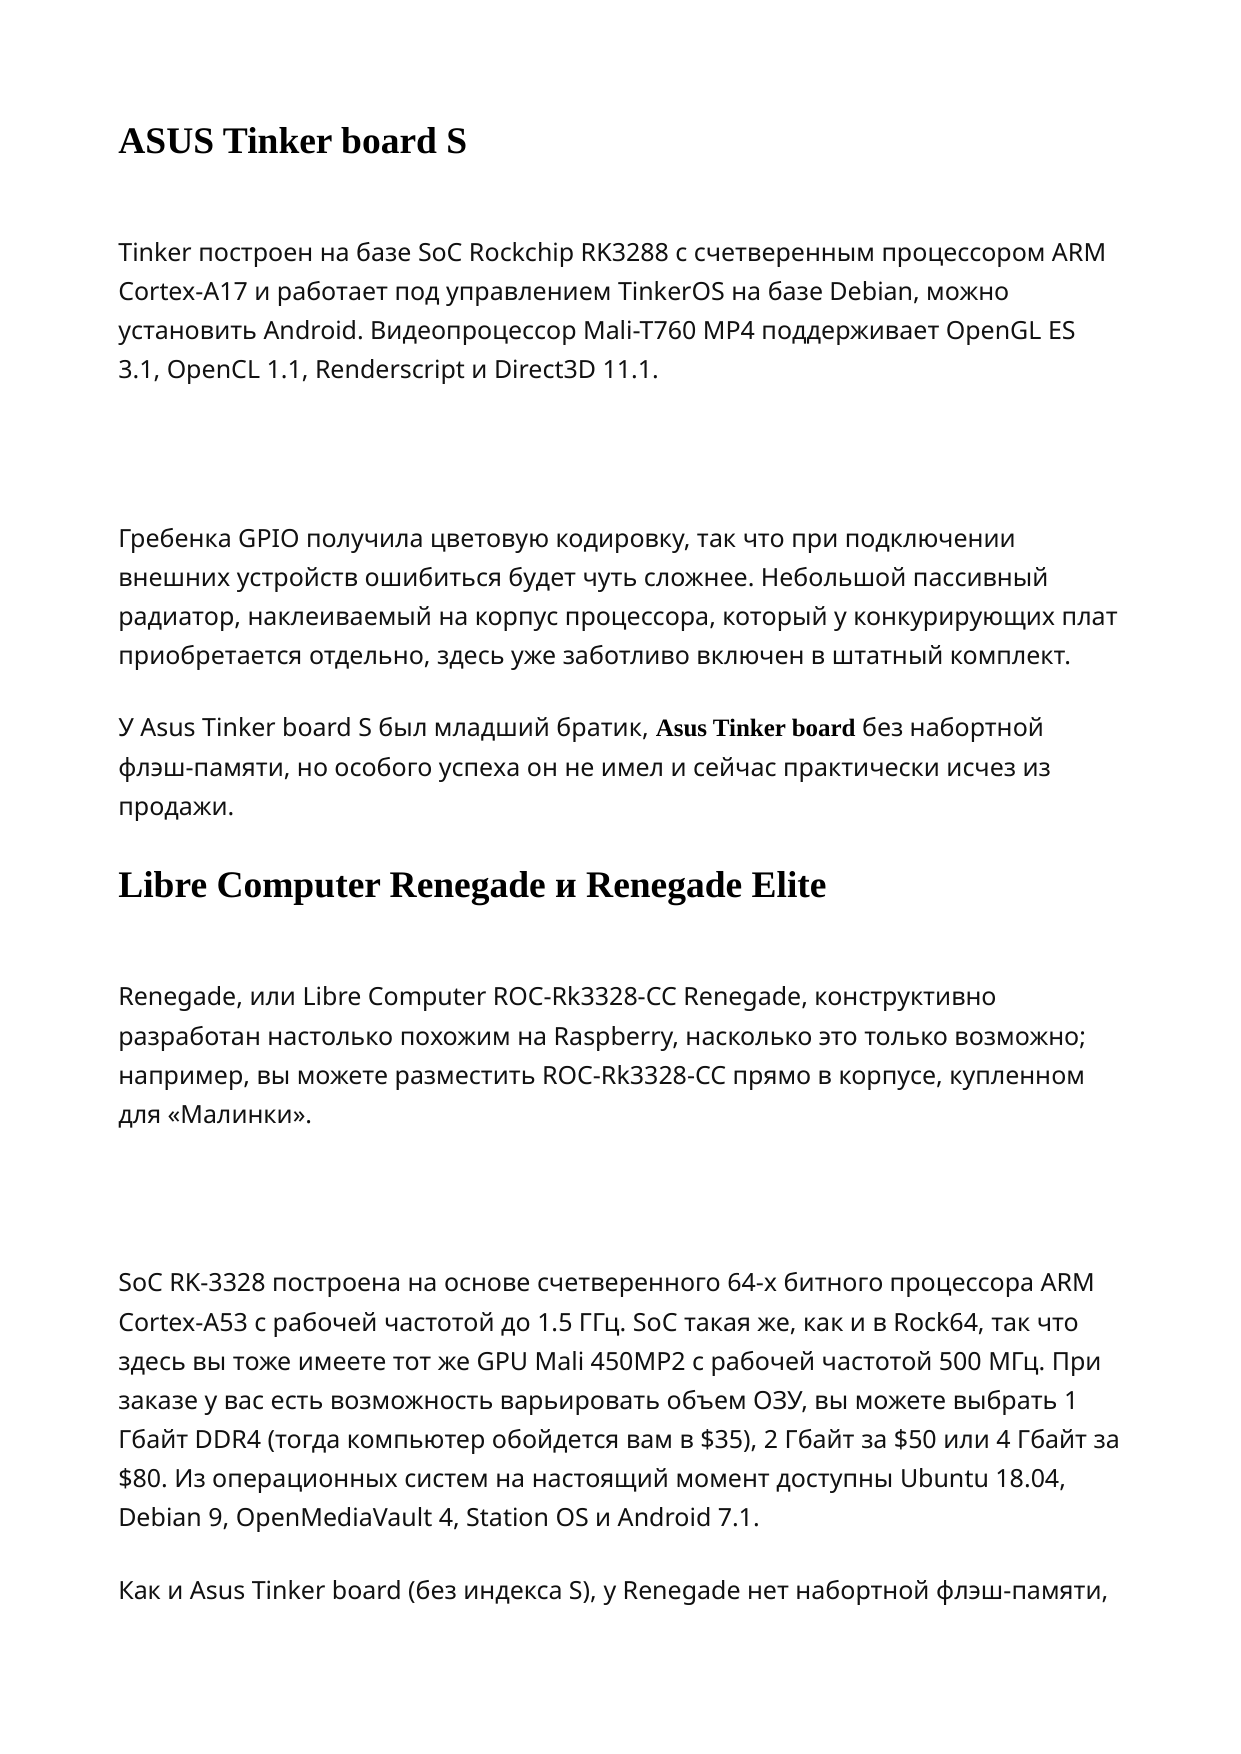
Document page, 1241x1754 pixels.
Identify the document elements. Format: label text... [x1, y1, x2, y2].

subtitle Libre Computer Renegade и Renegade Elite [118, 863, 1122, 906]
subtitle ASUS Tinker board S [118, 118, 1122, 161]
text Tinker построен на базе SoC Rockchip RK3288 с счетверенным процессором ARM Cortex-A17 и работает под управлением TinkerOS на базе Debian, можно установить Android. Видеопроцессор Mali-T760 MP4 поддерживает OpenGL ES 3.1, OpenCL 1.1, Renderscript и Direct3D 11.1. Гребенка GPIO получила цветовую кодировку, так что при подключении внешних устройств ошибиться будет чуть сложнее. Небольшой пассивный радиатор, наклеиваемый на корпус процессора, который у конкурирующих плат приобретается отдельно, здесь уже заботливо включен в штатный комплект. У Asus Tinker board S был младший братик, Asus Tinker board без набортной флэш-памяти, но особого успеха он не имел и сейчас практически исчез из продажи. [118, 200, 1122, 822]
text Renegade, или Libre Computer ROC-Rk3328-CC Renegade, конструктивно разработан настолько похожим на Raspberry, насколько это только возможно; например, вы можете разместить ROC-Rk3328-CC прямо в корпусе, купленном для «Малинки». SoC RK-3328 построена на основе счетверенного 64-х битного процессора ARM Cortex-A53 с рабочей частотой до 1.5 ГГц. SoC такая же, как и в Rock64, так что здесь вы тоже имеете тот же GPU Mali 450MP2 с рабочей частотой 500 МГц. При заказе у вас есть возможность варьировать объем ОЗУ, вы можете выбрать 1 Гбайт DDR4 (тогда компьютер обойдется вам в $35), 2 Гбайт за $50 или 4 Гбайт за $80. Из операционных систем на настоящий момент доступны Ubuntu 18.04, Debian 9, OpenMediaVault 4, Station OS и Android 7.1. Как и Asus Tinker board (без индекса S), у Renegade нет набортной флэш-памяти, [118, 945, 1122, 1606]
